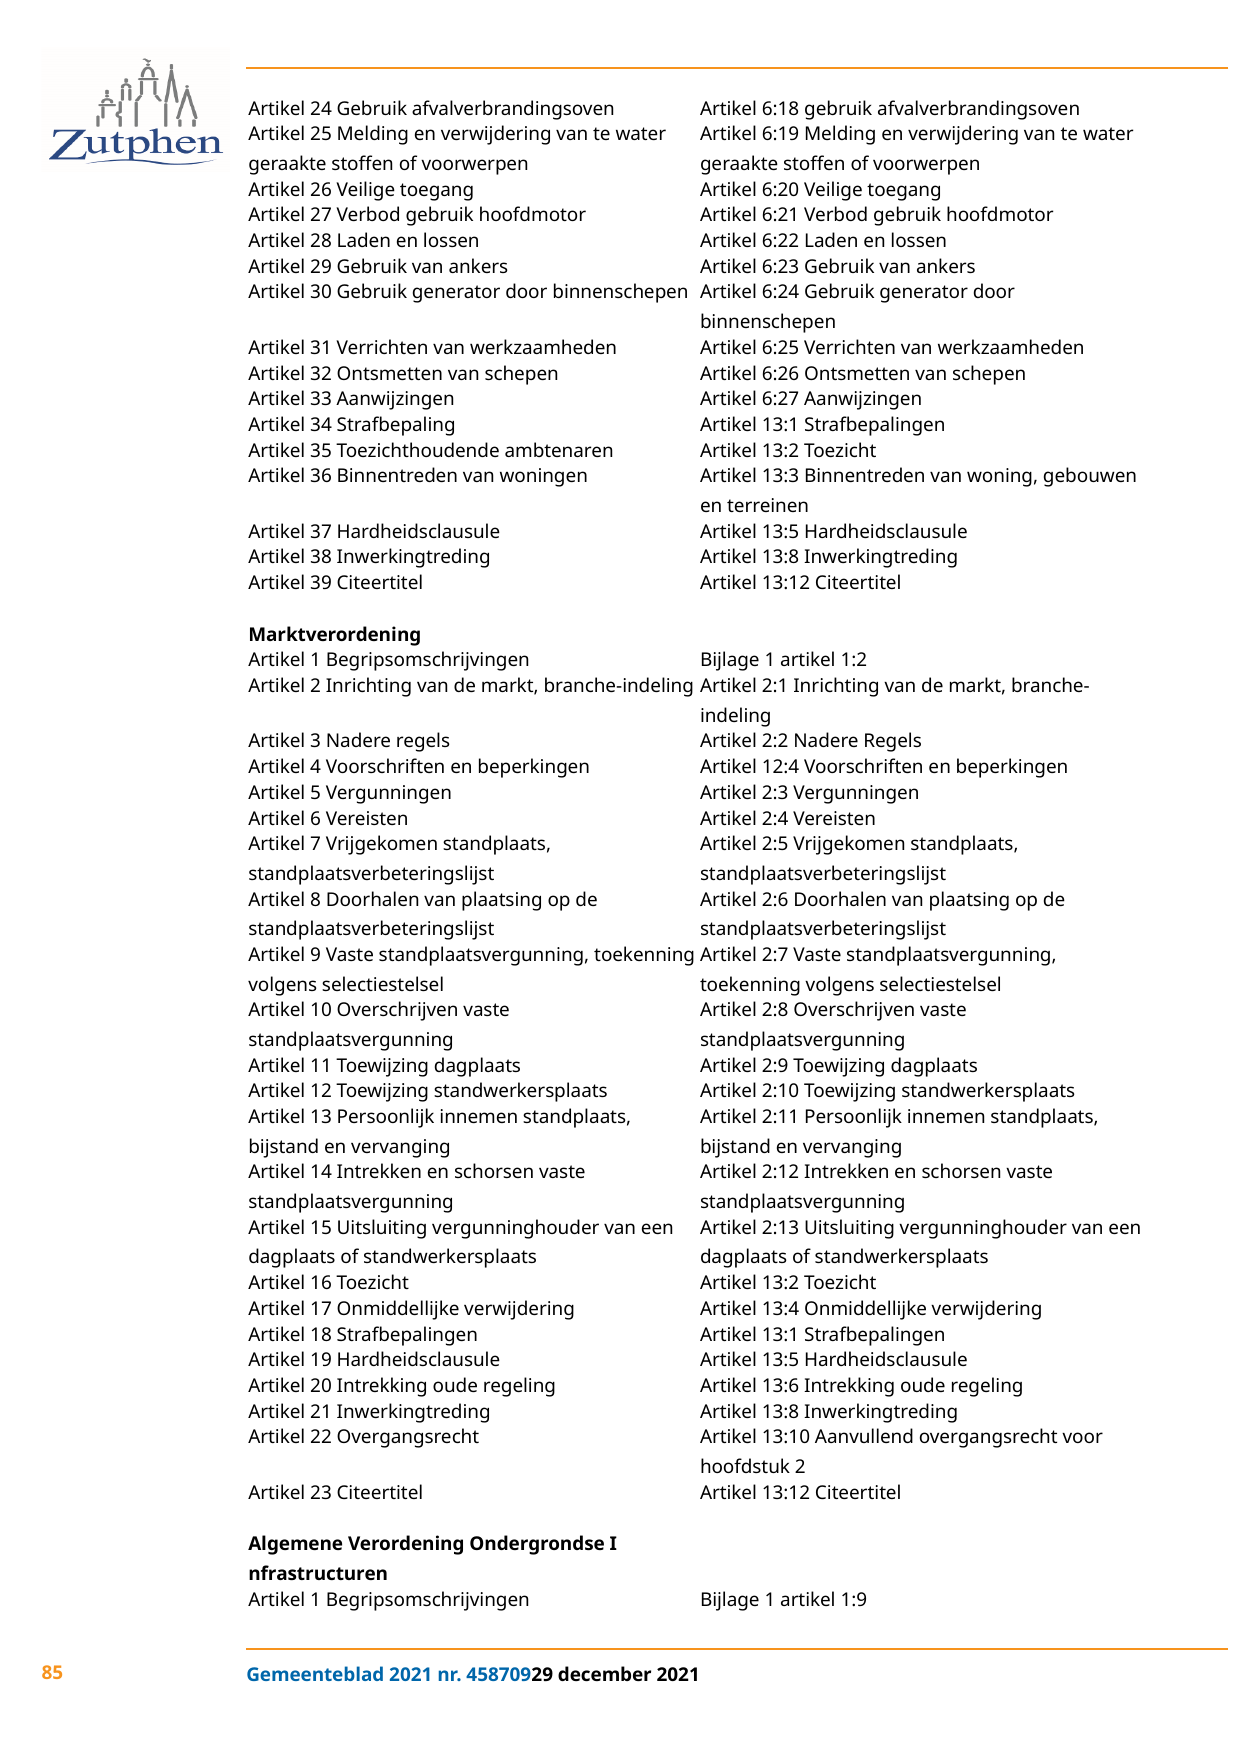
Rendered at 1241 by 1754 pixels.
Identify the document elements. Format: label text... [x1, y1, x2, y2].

table_cell Artikel 9 Vaste standplaatsvergunning, toekenning volgens selectiestelsel [248, 941, 700, 997]
table_cell Artikel 25 Melding en verwijdering van te water geraakte stoffen of voorwerpen [248, 121, 700, 176]
table_cell Artikel 2:10 Toewijzing standwerkersplaats [700, 1078, 1152, 1103]
table_cell Artikel 19 Hardheidsclausule [248, 1346, 700, 1372]
table_cell Artikel 6:26 Ontsmetten van schepen [700, 360, 1152, 386]
table_cell [700, 621, 1152, 647]
table_cell Artikel 13:1 Strafbepalingen [700, 411, 1152, 437]
table_cell Artikel 13:5 Hardheidsclausule [700, 1346, 1152, 1372]
table_cell Artikel 36 Binnentreden van woningen [248, 463, 700, 518]
table_cell Artikel 15 Uitsluiting vergunninghouder van een dagplaats of standwerkersplaats [248, 1214, 700, 1269]
table_cell Artikel 17 Onmiddellijke verwijdering [248, 1295, 700, 1321]
table_cell Artikel 2:2 Nadere Regels [700, 728, 1152, 753]
table_cell Artikel 2:13 Uitsluiting vergunninghouder van een dagplaats of standwerkersplaats [700, 1214, 1152, 1269]
table_cell Artikel 13:12 Citeertitel [700, 1479, 1152, 1505]
table_cell Artikel 28 Laden en lossen [248, 227, 700, 253]
table_cell Artikel 24 Gebruik afvalverbrandingsoven [248, 95, 700, 121]
table_cell Artikel 2:12 Intrekken en schorsen vaste standplaatsvergunning [700, 1159, 1152, 1214]
table_cell Artikel 31 Verrichten van werkzaamheden [248, 334, 700, 360]
table_cell Artikel 27 Verbod gebruik hoofdmotor [248, 202, 700, 227]
table_cell Artikel 6:19 Melding en verwijdering van te water geraakte stoffen of voorwerpen [700, 121, 1152, 176]
table_cell Artikel 5 Vergunningen [248, 779, 700, 805]
table_cell Bijlage 1 artikel 1:9 [700, 1586, 1152, 1611]
table_cell [700, 1530, 1152, 1586]
table_cell Artikel 6:22 Laden en lossen [700, 227, 1152, 253]
table_cell Marktverordening [248, 621, 700, 647]
table_cell Artikel 33 Aanwijzingen [248, 386, 700, 411]
table_cell Artikel 2:8 Overschrijven vaste standplaatsvergunning [700, 997, 1152, 1052]
table_cell Artikel 38 Inwerkingtreding [248, 544, 700, 569]
table_cell Artikel 12 Toewijzing standwerkersplaats [248, 1078, 700, 1103]
table_cell Artikel 6:27 Aanwijzingen [700, 386, 1152, 411]
table_cell Artikel 23 Citeertitel [248, 1479, 700, 1505]
table_cell Artikel 12:4 Voorschriften en beperkingen [700, 754, 1152, 779]
table_cell Artikel 34 Strafbepaling [248, 411, 700, 437]
table_cell Artikel 6 Vereisten [248, 805, 700, 831]
table_cell Artikel 2:3 Vergunningen [700, 779, 1152, 805]
table_cell Artikel 2:6 Doorhalen van plaatsing op de standplaatsverbeteringslijst [700, 886, 1152, 941]
table_cell Artikel 13:2 Toezicht [700, 437, 1152, 463]
table_cell Artikel 18 Strafbepalingen [248, 1321, 700, 1346]
table_cell [700, 595, 1152, 621]
table_cell Artikel 13:5 Hardheidsclausule [700, 518, 1152, 544]
table_cell Artikel 13:10 Aanvullend overgangsrecht voor hoofdstuk 2 [700, 1424, 1152, 1479]
table_cell Artikel 22 Overgangsrecht [248, 1424, 700, 1479]
table_cell Artikel 2:11 Persoonlijk innemen standplaats, bijstand en vervanging [700, 1103, 1152, 1159]
table_cell Artikel 6:21 Verbod gebruik hoofdmotor [700, 202, 1152, 227]
picture [41, 47, 231, 172]
table_cell Artikel 8 Doorhalen van plaatsing op de standplaatsverbeteringslijst [248, 886, 700, 941]
table_cell Artikel 26 Veilige toegang [248, 176, 700, 202]
table_cell Artikel 7 Vrijgekomen standplaats, standplaatsverbeteringslijst [248, 831, 700, 886]
table_cell Artikel 6:23 Gebruik van ankers [700, 253, 1152, 279]
table_cell Artikel 13:3 Binnentreden van woning, gebouwen en terreinen [700, 463, 1152, 518]
table_cell Artikel 37 Hardheidsclausule [248, 518, 700, 544]
table_cell Artikel 32 Ontsmetten van schepen [248, 360, 700, 386]
table_cell [248, 1505, 700, 1530]
table_cell Artikel 4 Voorschriften en beperkingen [248, 754, 700, 779]
table_cell Artikel 2:4 Vereisten [700, 805, 1152, 831]
table_cell Bijlage 1 artikel 1:2 [700, 647, 1152, 672]
table_cell Artikel 2 Inrichting van de markt, branche-indeling [248, 673, 700, 728]
table_cell Artikel 13:1 Strafbepalingen [700, 1321, 1152, 1346]
table_cell Artikel 13:8 Inwerkingtreding [700, 544, 1152, 569]
table_cell [700, 1505, 1152, 1530]
table_cell Artikel 1 Begripsomschrijvingen [248, 647, 700, 672]
table_cell Artikel 30 Gebruik generator door binnenschepen [248, 279, 700, 334]
table_cell Artikel 2:5 Vrijgekomen standplaats, standplaatsverbeteringslijst [700, 831, 1152, 886]
table_cell Artikel 6:20 Veilige toegang [700, 176, 1152, 202]
table_cell Artikel 35 Toezichthoudende ambtenaren [248, 437, 700, 463]
table_cell Artikel 16 Toezicht [248, 1269, 700, 1295]
table_cell Artikel 39 Citeertitel [248, 570, 700, 595]
table_cell Artikel 6:18 gebruik afvalverbrandingsoven [700, 95, 1152, 121]
table_cell Artikel 29 Gebruik van ankers [248, 253, 700, 279]
table_cell Artikel 6:25 Verrichten van werkzaamheden [700, 334, 1152, 360]
table_cell Artikel 13:6 Intrekking oude regeling [700, 1372, 1152, 1398]
table_cell Artikel 6:24 Gebruik generator door binnenschepen [700, 279, 1152, 334]
table_cell Artikel 3 Nadere regels [248, 728, 700, 753]
table_cell Artikel 13:12 Citeertitel [700, 570, 1152, 595]
table_cell Artikel 2:1 Inrichting van de markt, branche-indeling [700, 673, 1152, 728]
table_cell Artikel 13 Persoonlijk innemen standplaats, bijstand en vervanging [248, 1103, 700, 1159]
table_cell Artikel 21 Inwerkingtreding [248, 1398, 700, 1424]
table_cell Algemene Verordening Ondergrondse I nfrastructuren [248, 1530, 700, 1586]
table_cell Artikel 13:8 Inwerkingtreding [700, 1398, 1152, 1424]
table_cell Artikel 13:2 Toezicht [700, 1269, 1152, 1295]
table_cell Artikel 1 Begripsomschrijvingen [248, 1586, 700, 1611]
table_cell [248, 595, 700, 621]
table_cell Artikel 2:7 Vaste standplaatsvergunning, toekenning volgens selectiestelsel [700, 941, 1152, 997]
table_cell Artikel 13:4 Onmiddellijke verwijdering [700, 1295, 1152, 1321]
table_cell Artikel 2:9 Toewijzing dagplaats [700, 1052, 1152, 1078]
table_cell Artikel 11 Toewijzing dagplaats [248, 1052, 700, 1078]
table_cell Artikel 10 Overschrijven vaste standplaatsvergunning [248, 997, 700, 1052]
table_cell Artikel 14 Intrekken en schorsen vaste standplaatsvergunning [248, 1159, 700, 1214]
table_cell Artikel 20 Intrekking oude regeling [248, 1372, 700, 1398]
